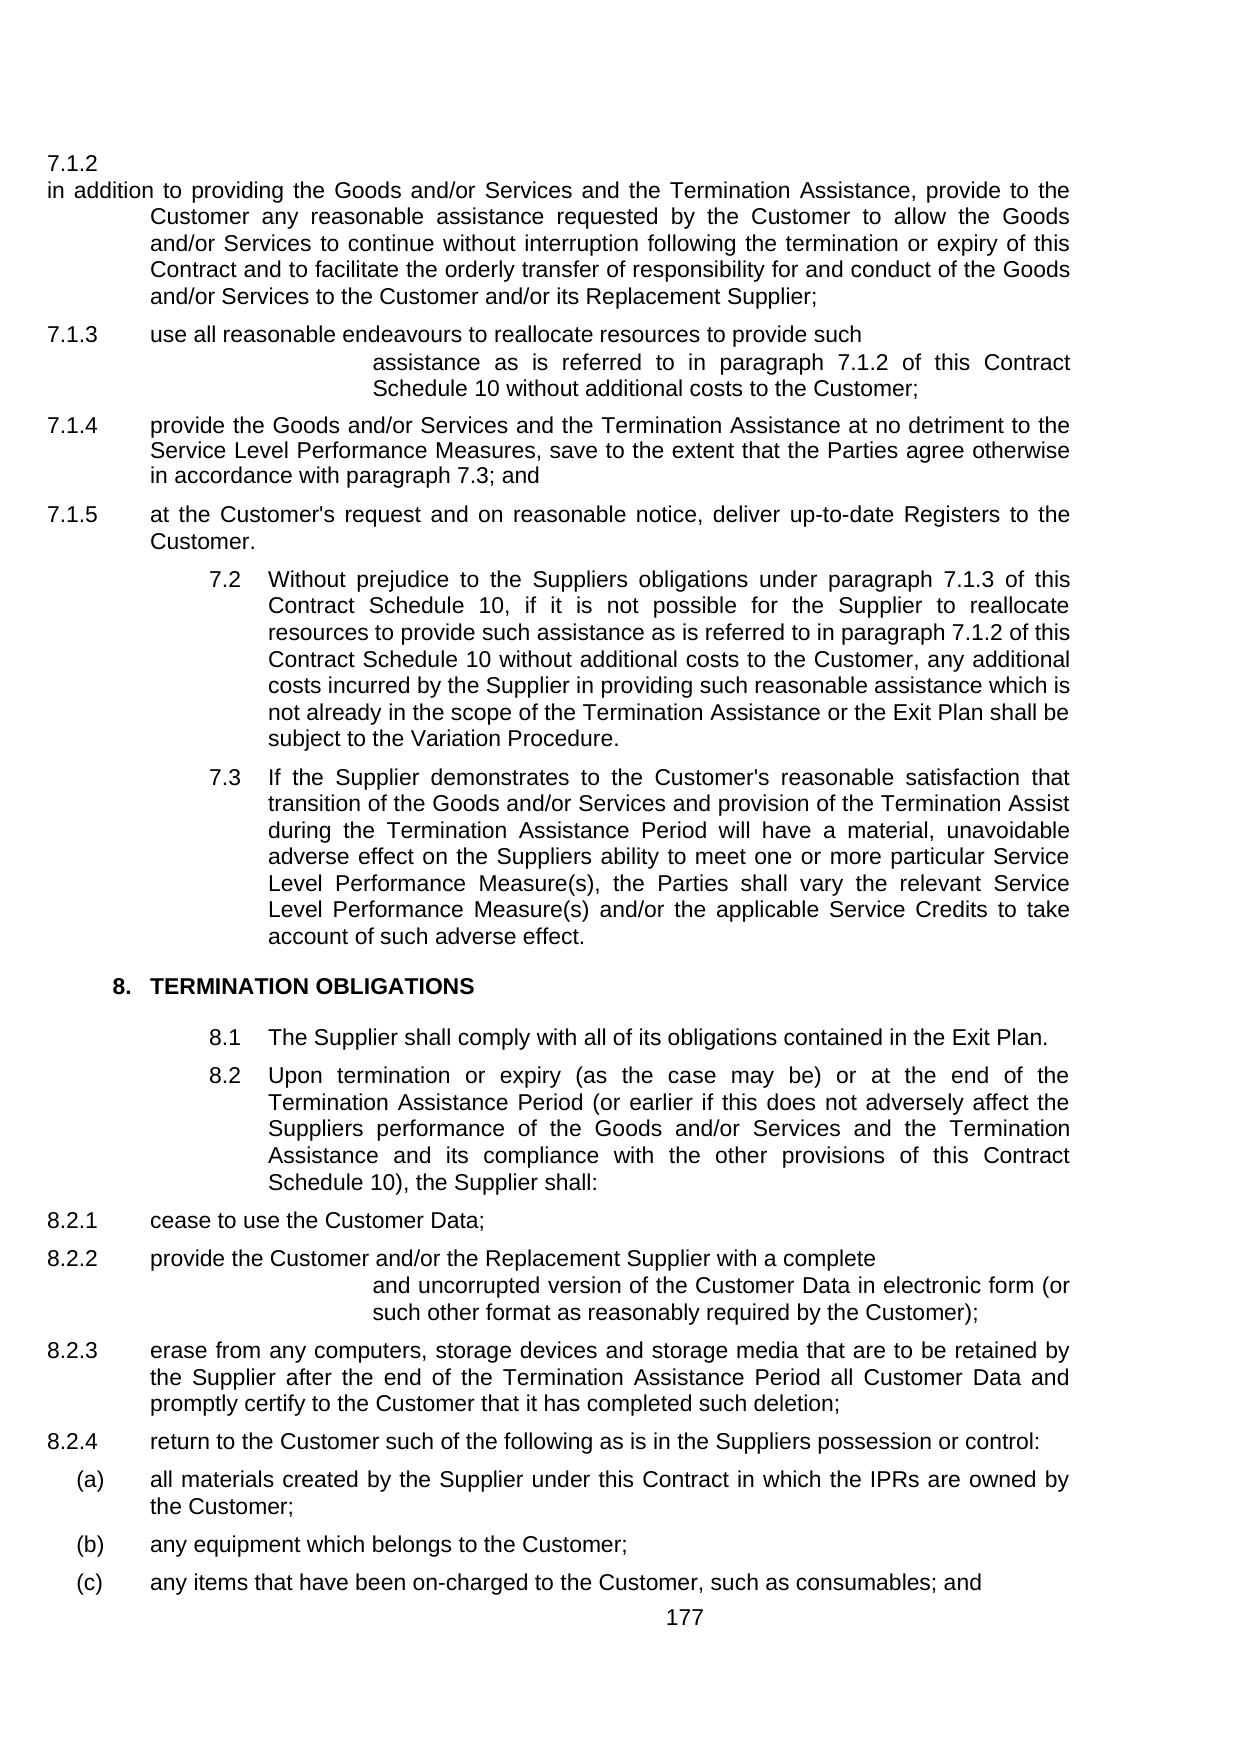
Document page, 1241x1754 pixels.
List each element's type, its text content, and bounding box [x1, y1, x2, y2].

list use all reasonable endeavours to reallocate resources to provide such [47, 321, 1071, 347]
list return to the Customer such of the following as is in the Suppliers possession or control: [47, 1428, 1071, 1454]
list any items that have been on-charged to the Customer, such as consumables; and [76, 1569, 1071, 1595]
list in addition to providing the Goods and/or Services and the Termination Assistance, provide to the Customer any reasonable assistance requested by the Customer to allow the Goods and/or Services to continue without interruption following the termination or expiry of this Contract and to facilitate the orderly transfer of responsibility for and conduct of the Goods and/or Services to the Customer and/or its Replacement Supplier; [47, 150, 1071, 309]
list any equipment which belongs to the Customer; [76, 1531, 1071, 1557]
list If the Supplier demonstrates to the Customer's reasonable satisfaction that transition of the Goods and/or Services and provision of the Termination Assist during the Termination Assistance Period will have a material, unavoidable adverse effect on the Suppliers ability to meet one or more particular Service Level Performance Measure(s), the Parties shall vary the relevant Service Level Performance Measure(s) and/or the applicable Service Credits to take account of such adverse effect. [209, 763, 1071, 949]
list at the Customer's request and on reasonable notice, deliver up-to-date Registers to the Customer. [47, 501, 1071, 554]
list Without prejudice to the Suppliers obligations under paragraph 7.1.3 of this Contract Schedule 10, if it is not possible for the Supplier to reallocate resources to provide such assistance as is referred to in paragraph 7.1.2 of this Contract Schedule 10 without additional costs to the Customer, any additional costs incurred by the Supplier in providing such reasonable assistance which is not already in the scope of the Termination Assistance or the Exit Plan shall be subject to the Variation Procedure. [209, 566, 1071, 752]
text and uncorrupted version of the Customer Data in electronic form (or such other format as reasonably required by the Customer); [372, 1272, 1071, 1325]
list TERMINATION OBLIGATIONS [112, 973, 1071, 999]
list provide the Customer and/or the Replacement Supplier with a complete [47, 1245, 1071, 1271]
list all materials created by the Supplier under this Contract in which the IPRs are owned by the Customer; [76, 1466, 1071, 1519]
text assistance as is referred to in paragraph 7.1.2 of this Contract Schedule 10 without additional costs to the Customer; [372, 348, 1071, 401]
list cease to use the Customer Data; [47, 1207, 1071, 1233]
list provide the Goods and/or Services and the Termination Assistance at no detriment to the Service Level Performance Measures, save to the extent that the Parties agree otherwise in accordance with paragraph 7.3; and [47, 413, 1071, 488]
list erase from any computers, storage devices and storage media that are to be retained by the Supplier after the end of the Termination Assistance Period all Customer Data and promptly certify to the Customer that it has completed such deletion; [47, 1337, 1071, 1416]
list Upon termination or expiry (as the case may be) or at the end of the Termination Assistance Period (or earlier if this does not adversely affect the Suppliers performance of the Goods and/or Services and the Termination Assistance and its compliance with the other provisions of this Contract Schedule 10), the Supplier shall: [209, 1062, 1071, 1195]
list The Supplier shall comply with all of its obligations contained in the Exit Plan. [209, 1024, 1071, 1050]
